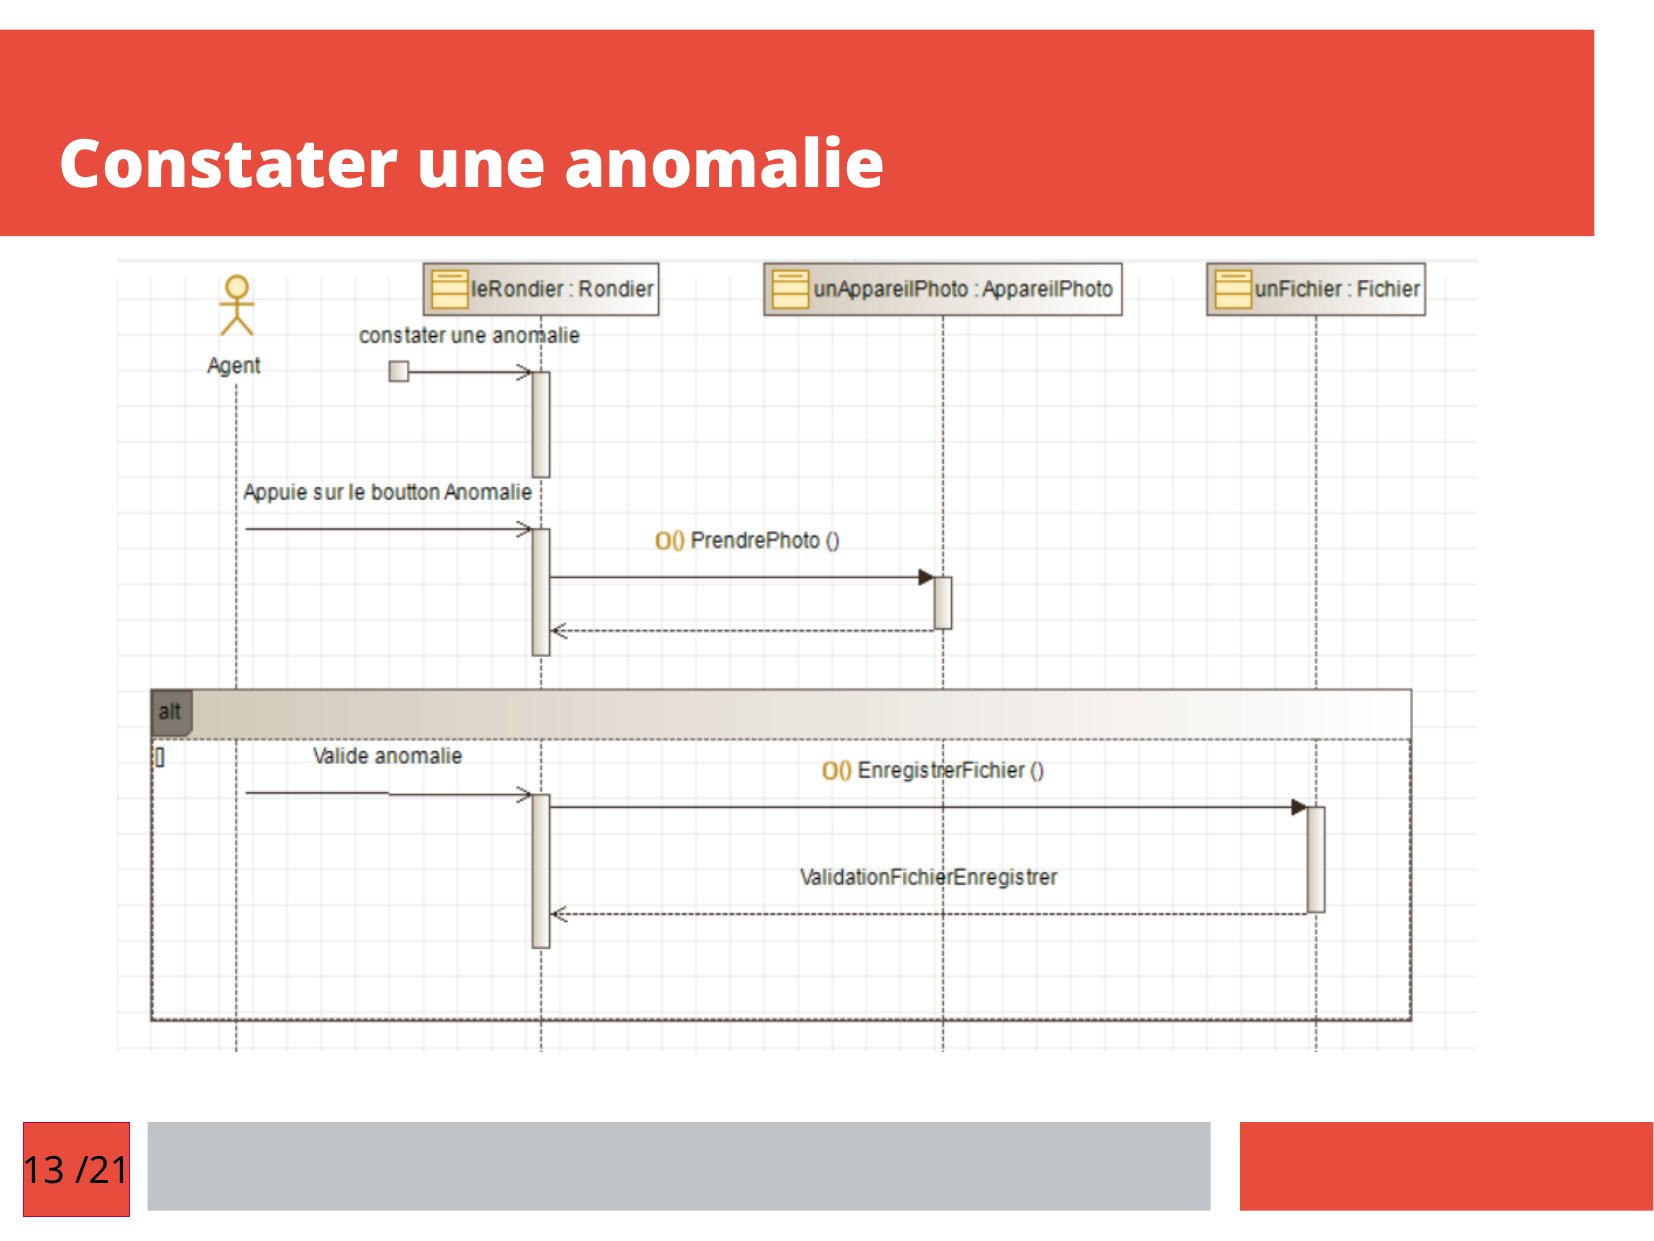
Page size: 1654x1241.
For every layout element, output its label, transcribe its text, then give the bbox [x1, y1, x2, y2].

title Constater une anomalie [59, 59, 1595, 207]
text_box <numéro> /21 [23, 1122, 130, 1217]
picture [117, 259, 1477, 1052]
